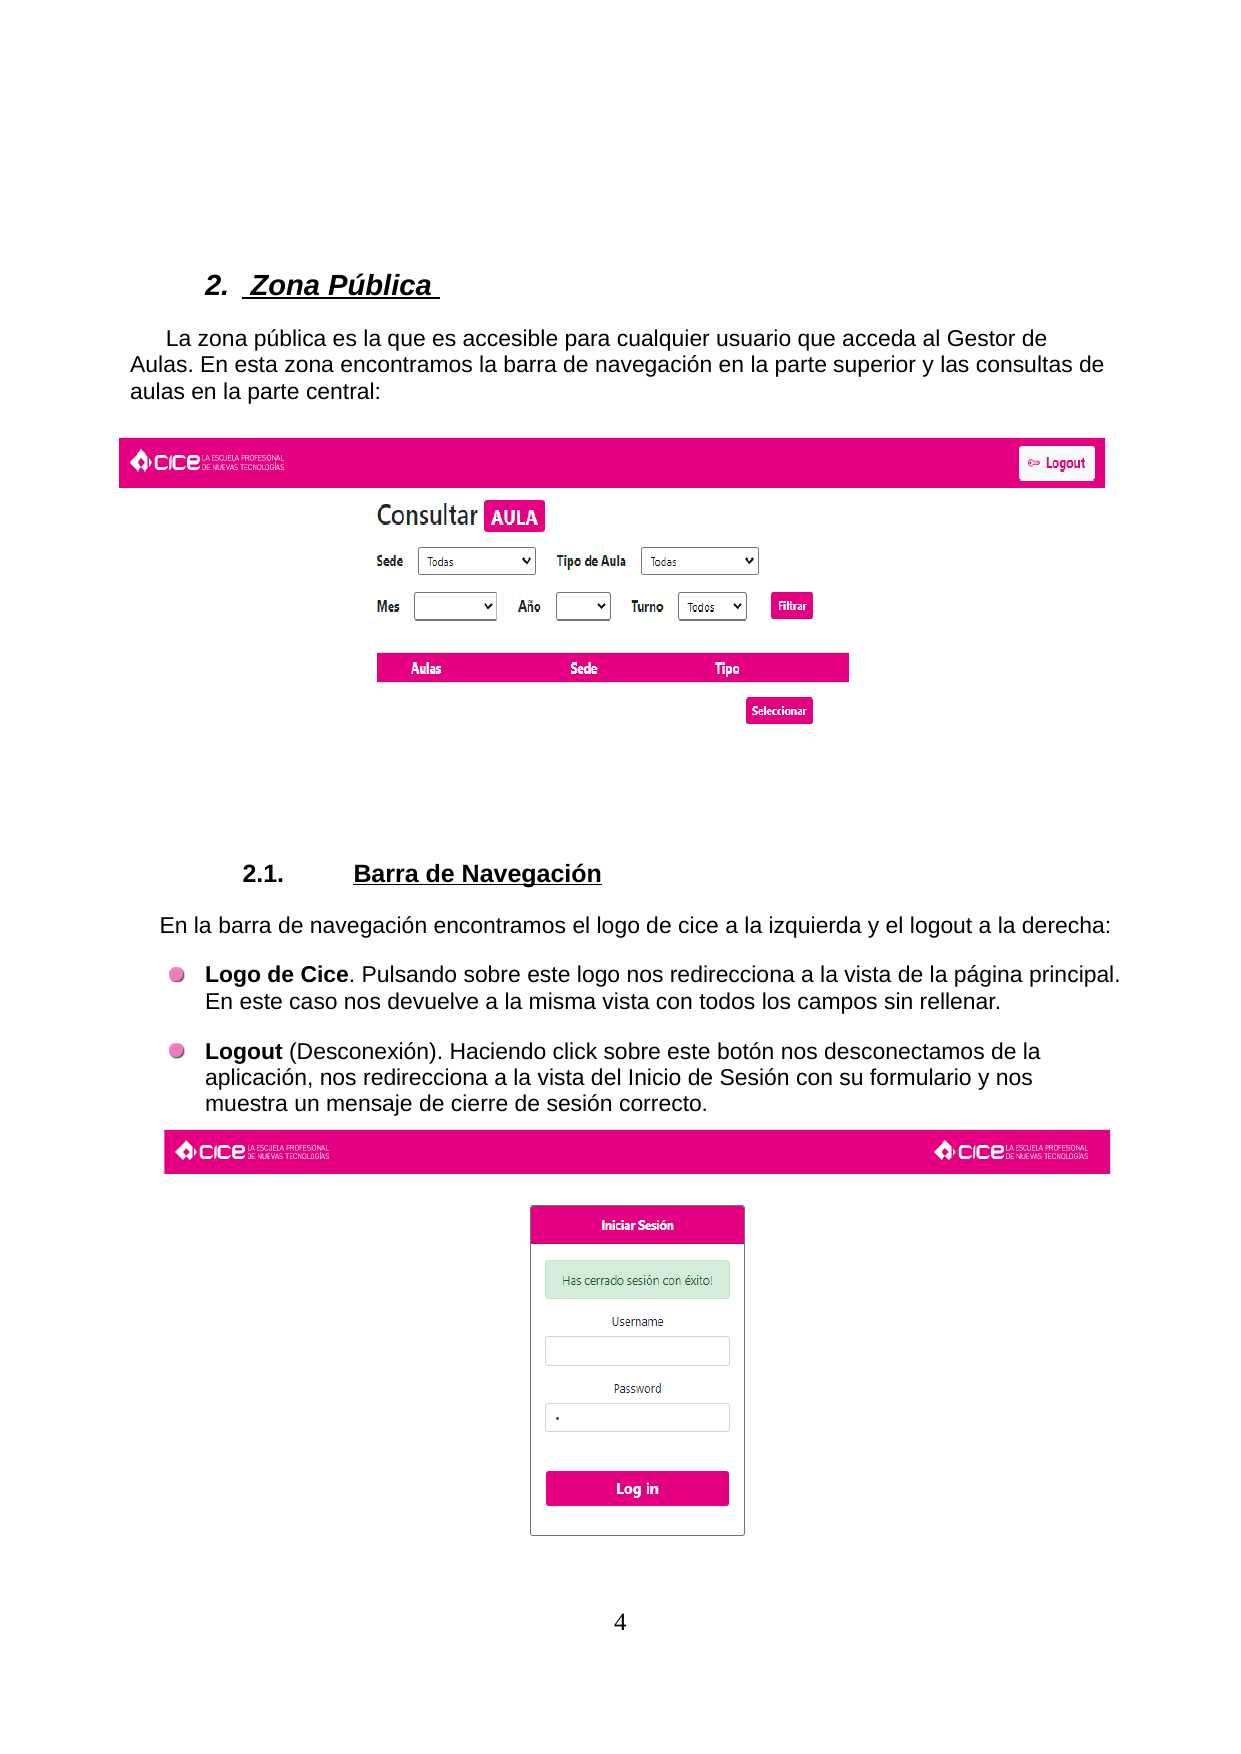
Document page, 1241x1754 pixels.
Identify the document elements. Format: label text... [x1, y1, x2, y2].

picture [119, 437, 1106, 760]
picture [168, 1042, 186, 1060]
text En la barra de navegación encontramos el logo de cice a la izquierda y el logout a la derecha: [130, 912, 1116, 938]
list Barra de Navegación [242, 859, 1122, 888]
list Logout (Desconexión). Haciendo click sobre este botón nos desconectamos de la aplicación, nos redirecciona a la vista del Inicio de Sesión con su formulario y nos muestra un mensaje de cierre de sesión correcto. [167, 1038, 1122, 1117]
list Zona Pública [205, 268, 1122, 301]
picture [164, 1128, 1110, 1553]
list Logo de Cice. Pulsando sobre este logo nos redirecciona a la vista de la página principal. En este caso nos devuelve a la misma vista con todos los campos sin rellenar. [167, 961, 1122, 1014]
text La zona pública es la que es accesible para cualquier usuario que acceda al Gestor de Aulas. En esta zona encontramos la barra de navegación en la parte superior y las consultas de aulas en la parte central: [130, 325, 1116, 404]
picture [168, 966, 186, 983]
